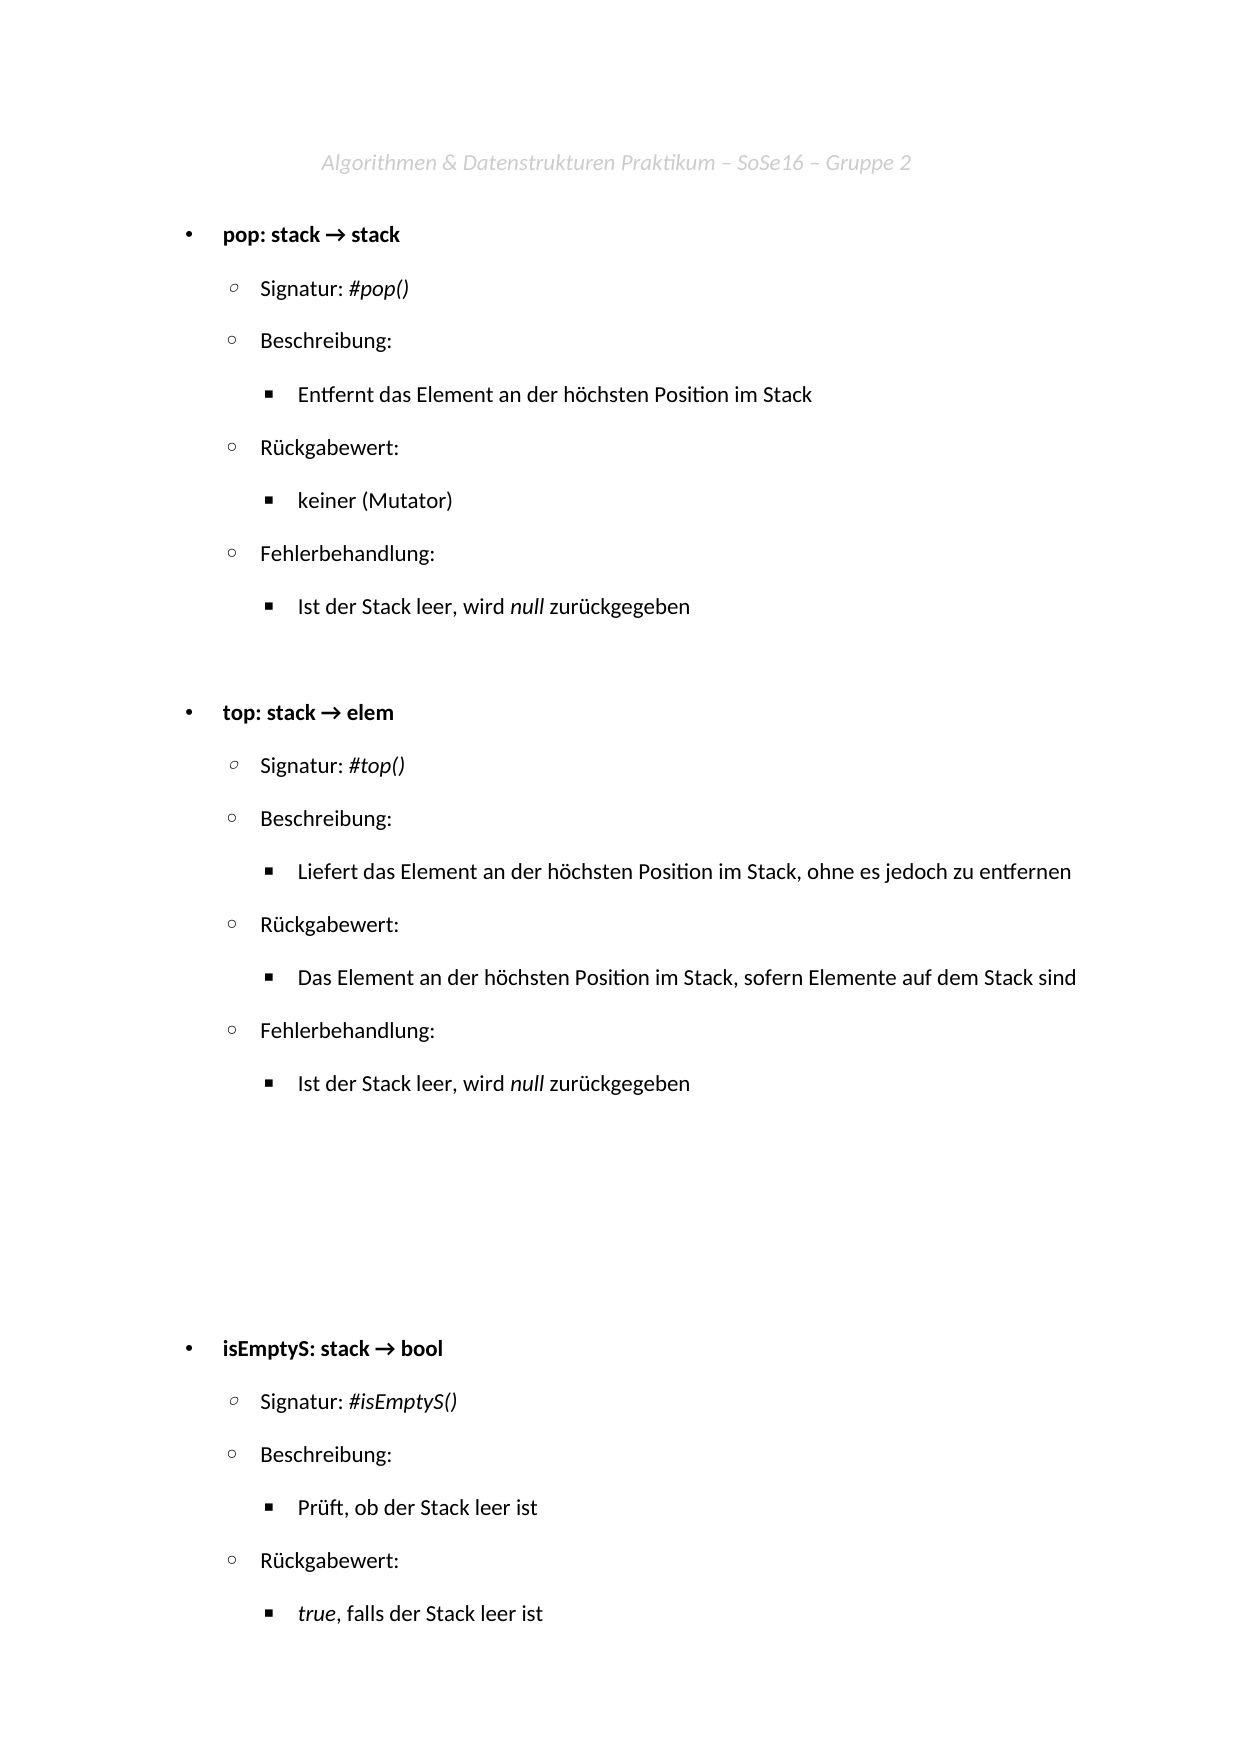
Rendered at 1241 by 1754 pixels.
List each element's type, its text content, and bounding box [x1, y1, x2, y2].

list Rückgabewert: [223, 1546, 1093, 1574]
list Ist der Stack leer, wird null zurückgegeben [260, 1069, 1093, 1097]
list top: stack → elem [185, 698, 1093, 726]
list Signatur: #isEmptyS() [223, 1387, 1093, 1415]
list true, falls der Stack leer ist [260, 1599, 1093, 1627]
list Fehlerbehandlung: [223, 539, 1093, 567]
list isEmptyS: stack → bool [185, 1334, 1093, 1362]
list pop: stack → stack [185, 221, 1093, 249]
list Beschreibung: [223, 1440, 1093, 1468]
list Prüft, ob der Stack leer ist [260, 1493, 1093, 1521]
list Beschreibung: [223, 804, 1093, 832]
list Beschreibung: [223, 327, 1093, 355]
list Entfernt das Element an der höchsten Position im Stack [260, 380, 1093, 408]
list keiner (Mutator) [260, 486, 1093, 514]
list Liefert das Element an der höchsten Position im Stack, ohne es jedoch zu entfernen [260, 857, 1093, 885]
list Das Element an der höchsten Position im Stack, sofern Elemente auf dem Stack sind [260, 963, 1093, 991]
list Rückgabewert: [223, 910, 1093, 938]
list Signatur: #pop() [223, 274, 1093, 302]
list Ist der Stack leer, wird null zurückgegeben [260, 592, 1093, 620]
list Fehlerbehandlung: [223, 1016, 1093, 1044]
list Rückgabewert: [223, 433, 1093, 461]
list Signatur: #top() [223, 751, 1093, 779]
